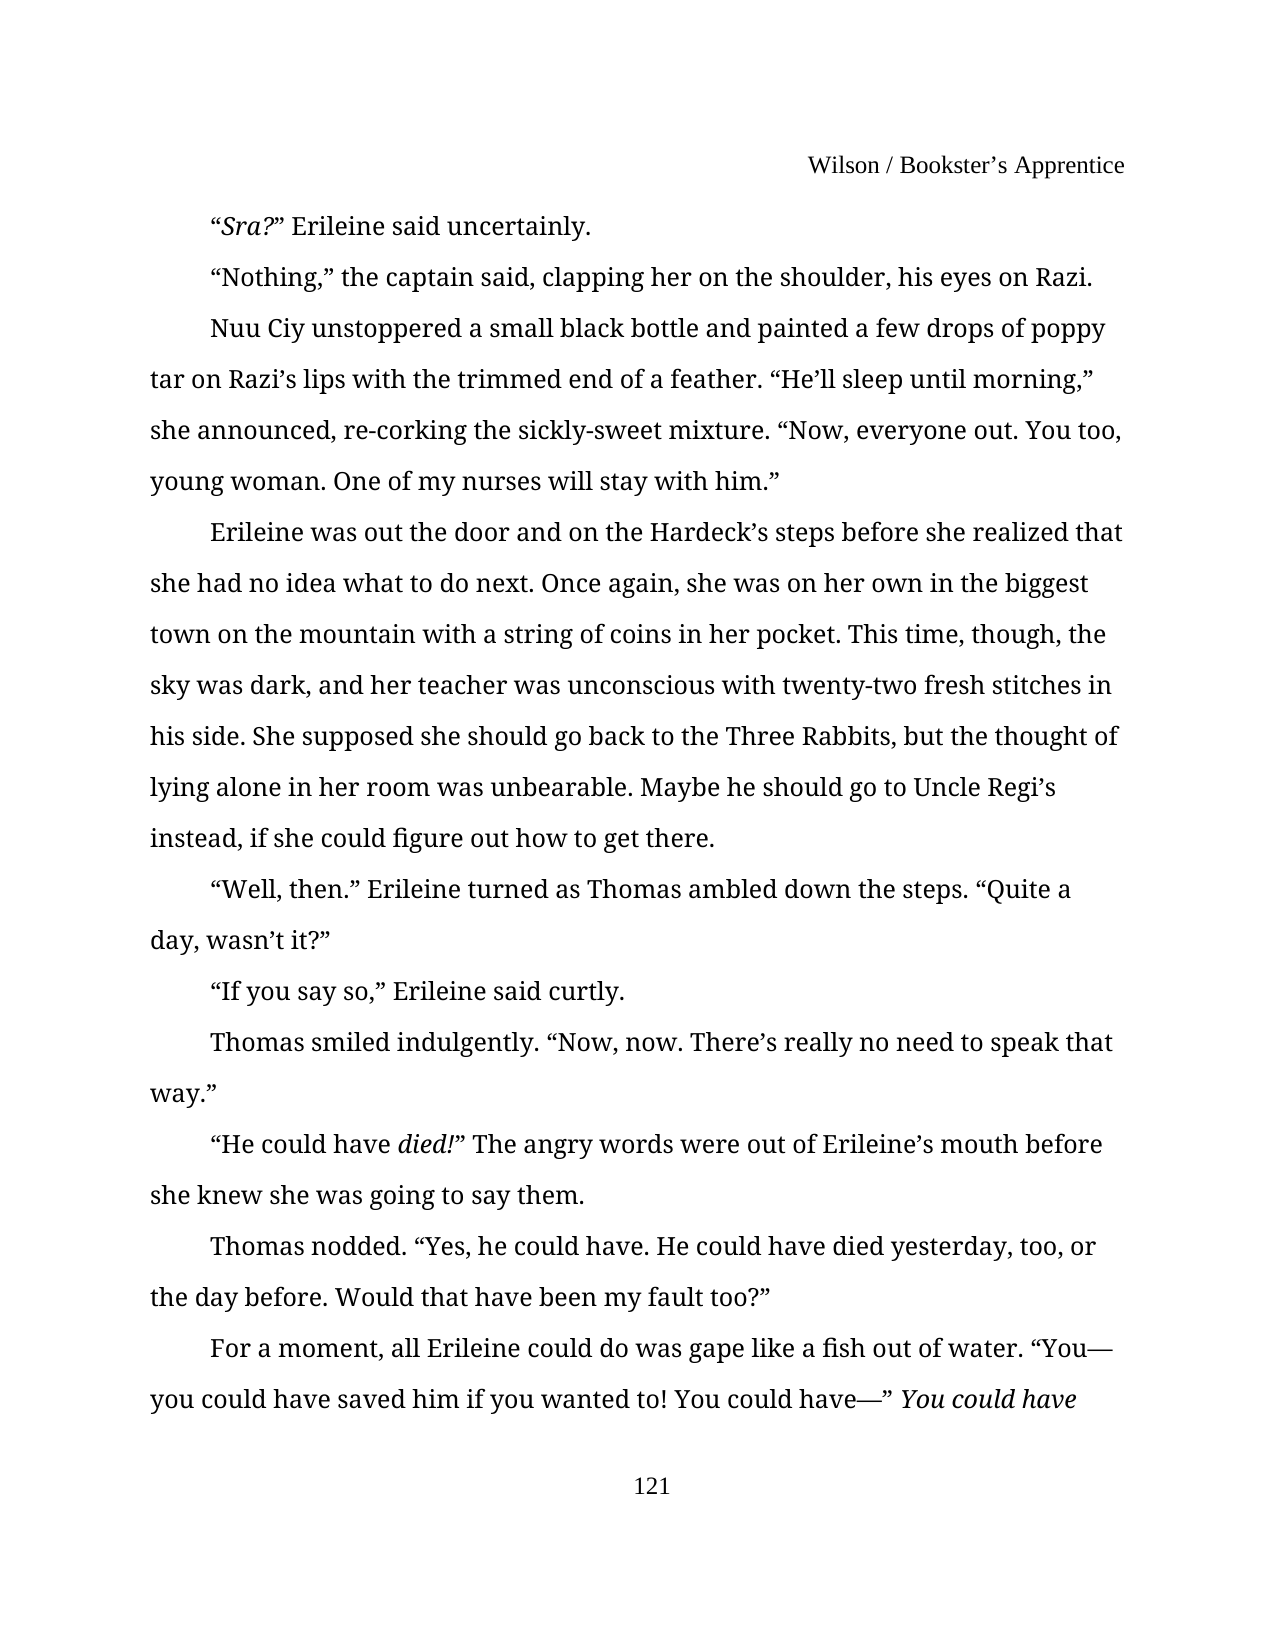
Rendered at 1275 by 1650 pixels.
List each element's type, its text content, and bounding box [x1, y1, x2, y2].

text “If you say so,” Erileine said curtly. [150, 974, 1125, 1008]
text Thomas nodded. “Yes, he could have. He could have died yesterday, too, or the day before. Would that have been my fault too?” [150, 1229, 1125, 1314]
text “Well, then.” Erileine turned as Thomas ambled down the steps. “Quite a day, wasn’t it?” [150, 872, 1125, 957]
text For a moment, all Erileine could do was gape like a fish out of water. “You—you could have saved him if you wanted to! You could have—” You could have [150, 1331, 1125, 1416]
text “Sra?” Erileine said uncertainly. [150, 208, 1125, 242]
text Thomas smiled indulgently. “Now, now. There’s really no need to speak that way.” [150, 1025, 1125, 1110]
text “He could have died!” The angry words were out of Erileine’s mouth before she knew she was going to say them. [150, 1127, 1125, 1212]
text Erileine was out the door and on the Hardeck’s steps before she realized that she had no idea what to do next. Once again, she was on her own in the biggest town on the mountain with a string of coins in her pocket. This time, though, the sky was dark, and her teacher was unconscious with twenty-two fresh stitches in his side. She supposed she should go back to the Three Rabbits, but the thought of lying alone in her room was unbearable. Maybe he should go to Uncle Regi’s instead, if she could figure out how to get there. [150, 514, 1125, 855]
text Nuu Ciy unstoppered a small black bottle and painted a few drops of poppy tar on Razi’s lips with the trimmed end of a feather. “He’ll sleep until morning,” she announced, re-corking the sickly-sweet mixture. “Now, everyone out. You too, young woman. One of my nurses will stay with him.” [150, 310, 1125, 497]
text “Nothing,” the captain said, clapping her on the shoulder, his eyes on Razi. [150, 259, 1125, 293]
